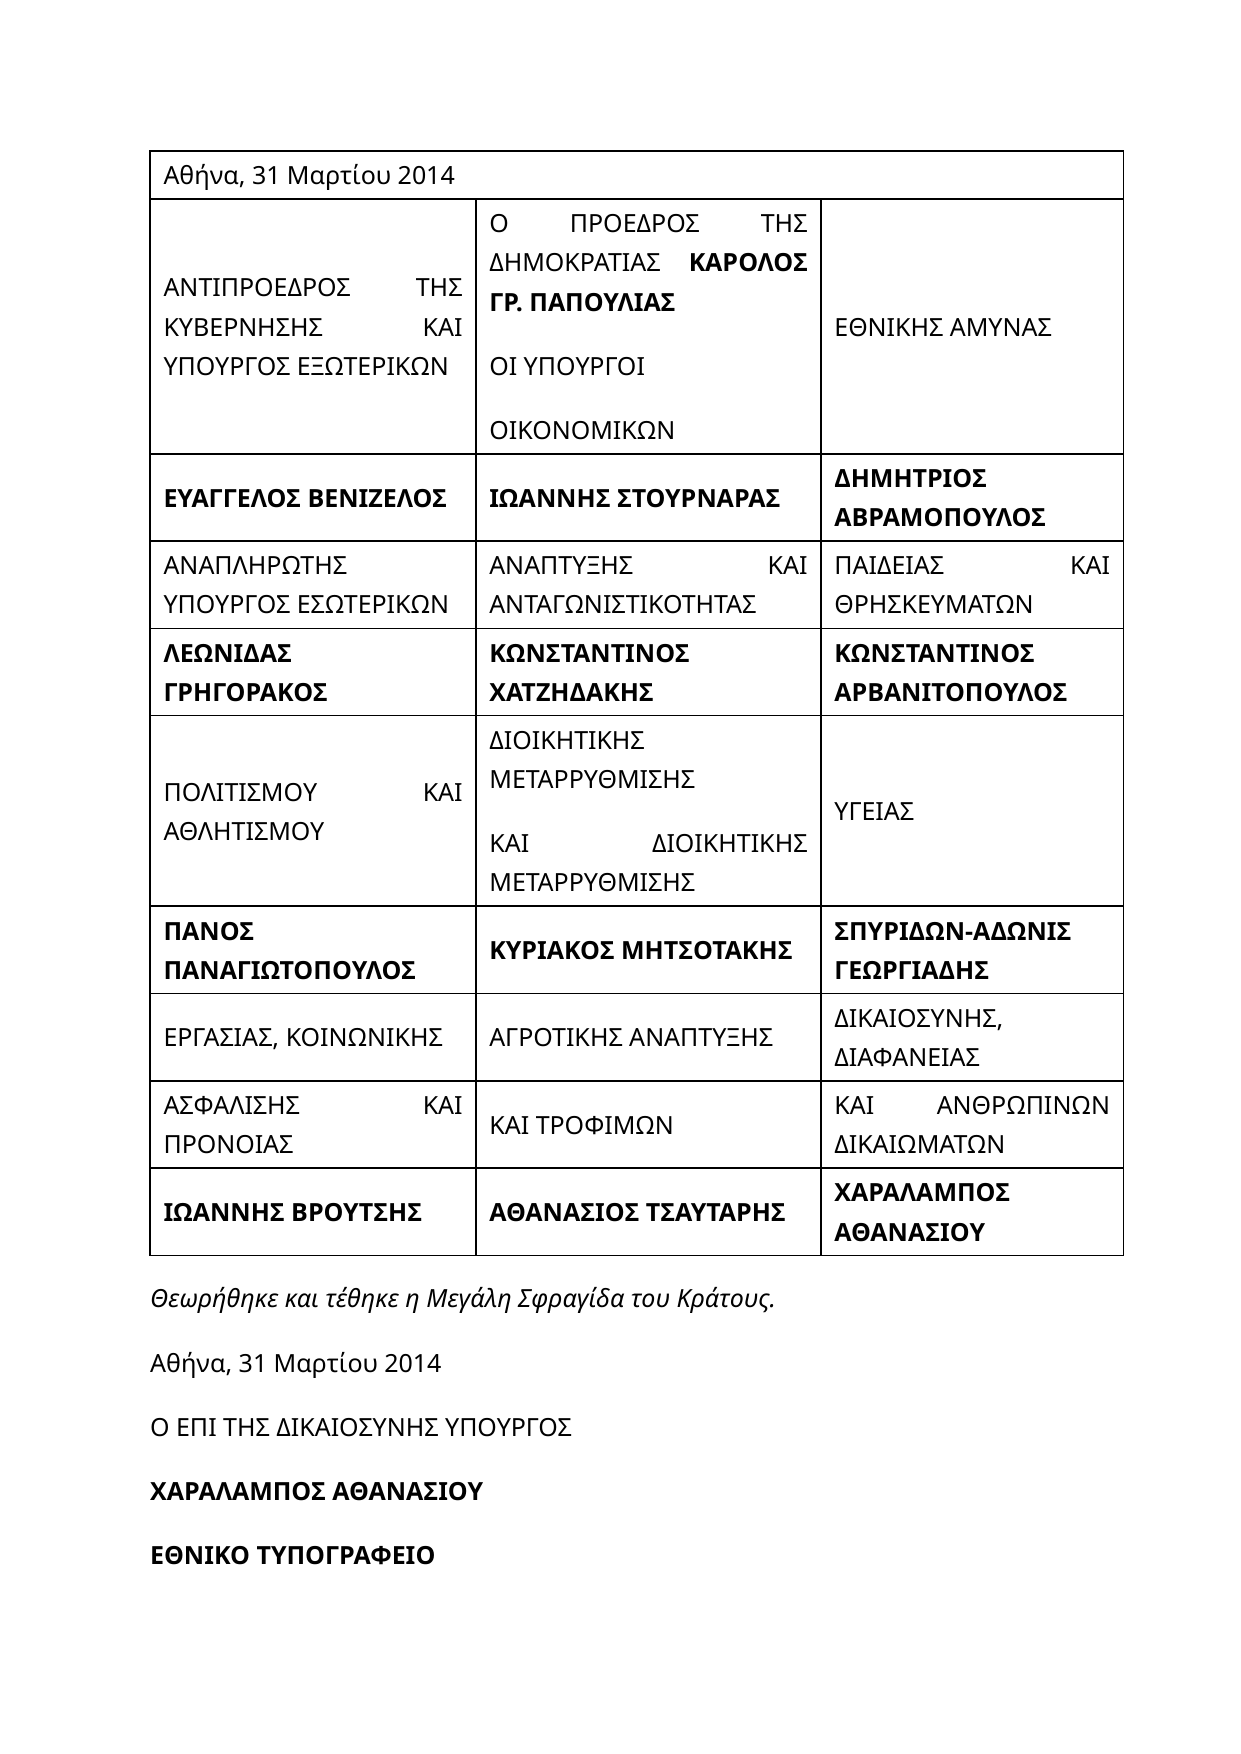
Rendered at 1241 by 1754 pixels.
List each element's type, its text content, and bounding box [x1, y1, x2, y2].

table_cell ΠΑΝΟΣ ΠΑΝΑΓΙΩΤΟΠΟΥΛΟΣ [151, 907, 475, 993]
table_cell ΑΓΡΟΤΙΚΗΣ ΑΝΑΠΤΥΞΗΣ [477, 994, 820, 1080]
table_cell Ο ΠΡΟΕΔΡΟΣ ΤΗΣ ΔΗΜΟΚΡΑΤΙΑΣ ΚΑΡΟΛΟΣ ΓΡ. ΠΑΠΟΥΛΙΑΣ ΟΙ ΥΠΟΥΡΓΟΙ ΟΙΚΟΝΟΜΙΚΩΝ [477, 200, 820, 453]
table_cell ΧΑΡΑΛΑΜΠΟΣ ΑΘΑΝΑΣΙΟΥ [822, 1169, 1123, 1254]
table_cell ΕΘΝΙΚΗΣ ΑΜΥΝΑΣ [822, 200, 1123, 453]
text ΧΑΡΑΛΑΜΠΟΣ ΑΘΑΝΑΣΙΟΥ [150, 1474, 1090, 1508]
table_cell ΕΡΓΑΣΙΑΣ, ΚΟΙΝΩΝΙΚΗΣ [151, 994, 475, 1080]
table_cell ΑΝΑΠΤΥΞΗΣ ΚΑΙ ΑΝΤΑΓΩΝΙΣΤΙΚΟΤΗΤΑΣ [477, 542, 820, 627]
table_header Αθήνα, 31 Μαρτίου 2014 [151, 152, 1123, 198]
text ΕΘΝΙΚΟ ΤΥΠΟΓΡΑΦΕΙΟ [150, 1538, 1090, 1572]
table_cell ΔΙΟΙΚΗΤΙΚΗΣ ΜΕΤΑΡΡΥΘΜΙΣΗΣ ΚΑΙ ΔΙΟΙΚΗΤΙΚΗΣ ΜΕΤΑΡΡΥΘΜΙΣΗΣ [477, 716, 820, 905]
text Θεωρήθηκε και τέθηκε η Μεγάλη Σφραγίδα του Κράτους. [150, 1281, 1090, 1315]
table_cell ΚΩΝΣΤΑΝΤΙΝΟΣ ΑΡΒΑΝΙΤΟΠΟΥΛΟΣ [822, 629, 1123, 715]
table_cell ΛΕΩΝΙΔΑΣ ΓΡΗΓΟΡΑΚΟΣ [151, 629, 475, 715]
table_cell ΑΣΦΑΛΙΣΗΣ ΚΑΙ ΠΡΟΝΟΙΑΣ [151, 1082, 475, 1167]
text Αθήνα, 31 Μαρτίου 2014 [150, 1345, 1090, 1379]
table_cell ΚΑΙ ΤΡΟΦΙΜΩΝ [477, 1082, 820, 1167]
table_cell ΙΩΑΝΝΗΣ ΒΡΟΥΤΣΗΣ [151, 1169, 475, 1254]
table_cell ΔΙΚΑΙΟΣΥΝΗΣ, ΔΙΑΦΑΝΕΙΑΣ [822, 994, 1123, 1080]
table_cell ΠΑΙΔΕΙΑΣ ΚΑΙ ΘΡΗΣΚΕΥΜΑΤΩΝ [822, 542, 1123, 627]
table_cell ΕΥΑΓΓΕΛΟΣ ΒΕΝΙΖΕΛΟΣ [151, 455, 475, 540]
table_cell ΣΠΥΡΙΔΩΝ-ΑΔΩΝΙΣ ΓΕΩΡΓΙΑΔΗΣ [822, 907, 1123, 993]
text Ο ΕΠΙ ΤΗΣ ΔΙΚΑΙΟΣΥΝΗΣ ΥΠΟΥΡΓΟΣ [150, 1409, 1090, 1443]
table_cell ΔΗΜΗΤΡΙΟΣ ΑΒΡΑΜΟΠΟΥΛΟΣ [822, 455, 1123, 540]
table_cell ΠΟΛΙΤΙΣΜΟΥ ΚΑΙ ΑΘΛΗΤΙΣΜΟΥ [151, 716, 475, 905]
table_cell ΚΩΝΣΤΑΝΤΙΝΟΣ ΧΑΤΖΗΔΑΚΗΣ [477, 629, 820, 715]
table_cell ΙΩΑΝΝΗΣ ΣΤΟΥΡΝΑΡΑΣ [477, 455, 820, 540]
table_cell ΥΓΕΙΑΣ [822, 716, 1123, 905]
table_cell ΑΝΤΙΠΡΟΕΔΡΟΣ ΤΗΣ ΚΥΒΕΡΝΗΣΗΣ ΚΑΙ ΥΠΟΥΡΓΟΣ ΕΞΩΤΕΡΙΚΩΝ [151, 200, 475, 453]
table_cell ΚΥΡΙΑΚΟΣ ΜΗΤΣΟΤΑΚΗΣ [477, 907, 820, 993]
table_cell ΚΑΙ ΑΝΘΡΩΠΙΝΩΝ ΔΙΚΑΙΩΜΑΤΩΝ [822, 1082, 1123, 1167]
table_cell ΑΘΑΝΑΣΙΟΣ ΤΣΑΥΤΑΡΗΣ [477, 1169, 820, 1254]
table_cell ΑΝΑΠΛΗΡΩΤΗΣ ΥΠΟΥΡΓΟΣ ΕΣΩΤΕΡΙΚΩΝ [151, 542, 475, 627]
